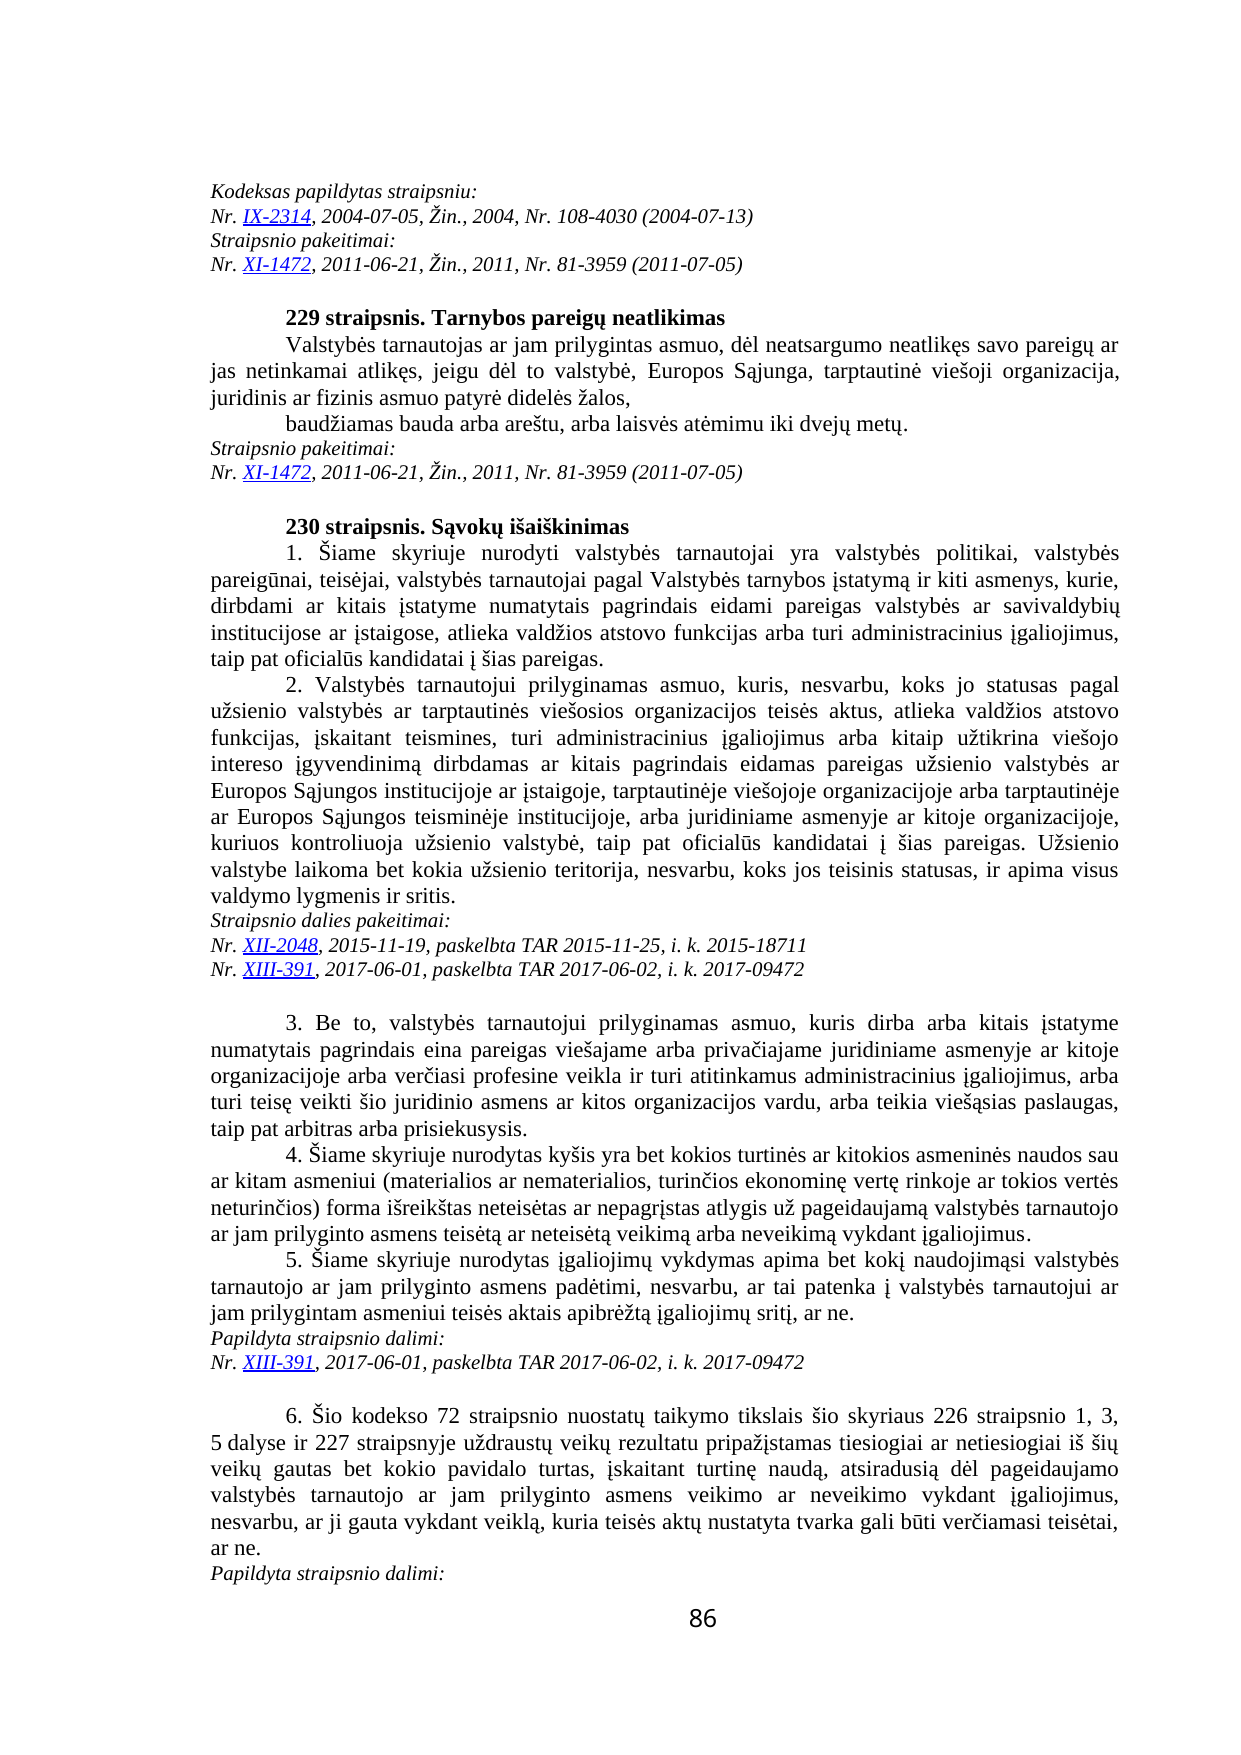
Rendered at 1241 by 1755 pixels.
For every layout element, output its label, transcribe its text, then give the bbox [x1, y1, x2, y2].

text 230 straipsnis. Sąvokų išaiškinimas [210, 513, 1120, 539]
text Straipsnio pakeitimai: [210, 436, 1120, 460]
text Kodeksas papildytas straipsniu: [210, 179, 1120, 203]
text Straipsnio pakeitimai: [210, 228, 1120, 252]
text Straipsnio dalies pakeitimai: [210, 908, 1120, 932]
text 4. Šiame skyriuje nurodytas kyšis yra bet kokios turtinės ar kitokios asmeninės naudos sau ar kitam asmeniui (materialios ar nematerialios, turinčios ekonominę vertę rinkoje ar tokios vertės neturinčios) forma išreikštas neteisėtas ar nepagrįstas atlygis už pageidaujamą valstybės tarnautojo ar jam prilyginto asmens teisėtą ar neteisėtą veikimą arba neveikimą vykdant įgaliojimus. [210, 1141, 1120, 1247]
text 5. Šiame skyriuje nurodytas įgaliojimų vykdymas apima bet kokį naudojimąsi valstybės tarnautojo ar jam prilyginto asmens padėtimi, nesvarbu, ar tai patenka į valstybės tarnautojui ar jam prilygintam asmeniui teisės aktais apibrėžtą įgaliojimų sritį, ar ne. [210, 1247, 1120, 1326]
text 6. Šio kodekso 72 straipsnio nuostatų taikymo tikslais šio skyriaus 226 straipsnio 1, 3, 5 dalyse ir 227 straipsnyje uždraustų veikų rezultatu pripažįstamas tiesiogiai ar netiesiogiai iš šių veikų gautas bet kokio pavidalo turtas, įskaitant turtinę naudą, atsiradusią dėl pageidaujamo valstybės tarnautojo ar jam prilyginto asmens veikimo ar neveikimo vykdant įgaliojimus, nesvarbu, ar ji gauta vykdant veiklą, kuria teisės aktų nustatyta tvarka gali būti verčiamasi teisėtai, ar ne. [210, 1402, 1120, 1561]
text Nr. IX-2314, 2004-07-05, Žin., 2004, Nr. 108-4030 (2004-07-13) [210, 203, 1120, 228]
text 3. Be to, valstybės tarnautojui prilyginamas asmuo, kuris dirba arba kitais įstatyme numatytais pagrindais eina pareigas viešajame arba privačiajame juridiniame asmenyje ar kitoje organizacijoje arba verčiasi profesine veikla ir turi atitinkamus administracinius įgaliojimus, arba turi teisę veikti šio juridinio asmens ar kitos organizacijos vardu, arba teikia viešąsias paslaugas, taip pat arbitras arba prisiekusysis. [210, 1009, 1120, 1141]
text baudžiamas bauda arba areštu, arba laisvės atėmimu iki dvejų metų. [210, 410, 1120, 436]
text Nr. XIII-391, 2017-06-01, paskelbta TAR 2017-06-02, i. k. 2017-09472 [210, 1350, 1120, 1374]
text Papildyta straipsnio dalimi: [210, 1326, 1120, 1350]
text 2. Valstybės tarnautojui prilyginamas asmuo, kuris, nesvarbu, koks jo statusas pagal užsienio valstybės ar tarptautinės viešosios organizacijos teisės aktus, atlieka valdžios atstovo funkcijas, įskaitant teismines, turi administracinius įgaliojimus arba kitaip užtikrina viešojo intereso įgyvendinimą dirbdamas ar kitais pagrindais eidamas pareigas užsienio valstybės ar Europos Sąjungos institucijoje ar įstaigoje, tarptautinėje viešojoje organizacijoje arba tarptautinėje ar Europos Sąjungos teisminėje institucijoje, arba juridiniame asmenyje ar kitoje organizacijoje, kuriuos kontroliuoja užsienio valstybė, taip pat oficialūs kandidatai į šias pareigas. Užsienio valstybe laikoma bet kokia užsienio teritorija, nesvarbu, koks jos teisinis statusas, ir apima visus valdymo lygmenis ir sritis. [210, 671, 1120, 908]
text 229 straipsnis. Tarnybos pareigų neatlikimas [210, 304, 1120, 331]
text Nr. XI-1472, 2011-06-21, Žin., 2011, Nr. 81-3959 (2011-07-05) [210, 460, 1120, 484]
text Nr. XI-1472, 2011-06-21, Žin., 2011, Nr. 81-3959 (2011-07-05) [210, 252, 1120, 276]
text Nr. XII-2048, 2015-11-19, paskelbta TAR 2015-11-25, i. k. 2015-18711 [210, 932, 1120, 957]
text Valstybės tarnautojas ar jam prilygintas asmuo, dėl neatsargumo neatlikęs savo pareigų ar jas netinkamai atlikęs, jeigu dėl to valstybė, Europos Sąjunga, tarptautinė viešoji organizacija, juridinis ar fizinis asmuo patyrė didelės žalos, [210, 331, 1120, 410]
text 1. Šiame skyriuje nurodyti valstybės tarnautojai yra valstybės politikai, valstybės pareigūnai, teisėjai, valstybės tarnautojai pagal Valstybės tarnybos įstatymą ir kiti asmenys, kurie, dirbdami ar kitais įstatyme numatytais pagrindais eidami pareigas valstybės ar savivaldybių institucijose ar įstaigose, atlieka valdžios atstovo funkcijas arba turi administracinius įgaliojimus, taip pat oficialūs kandidatai į šias pareigas. [210, 539, 1120, 671]
text Papildyta straipsnio dalimi: [210, 1561, 1120, 1585]
text Nr. XIII-391, 2017-06-01, paskelbta TAR 2017-06-02, i. k. 2017-09472 [210, 957, 1120, 981]
